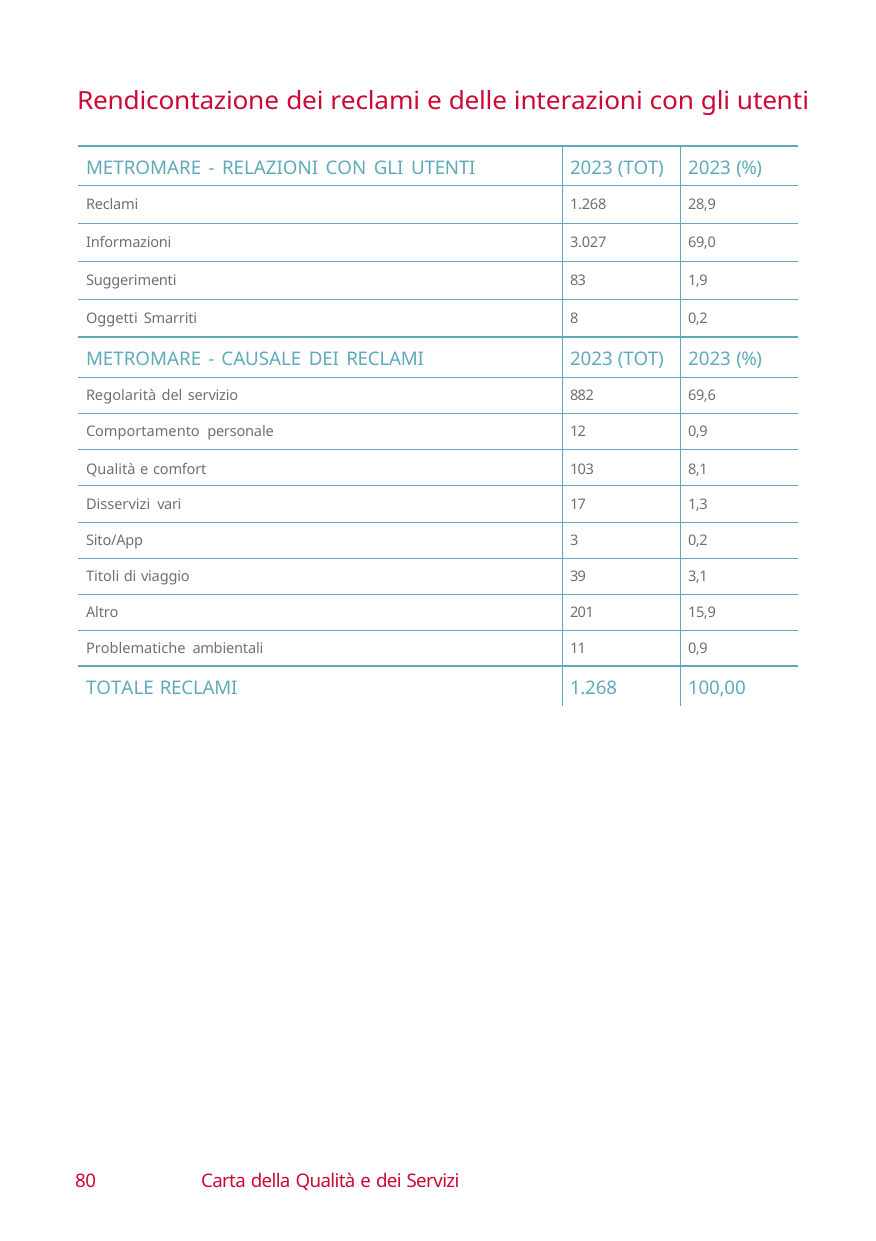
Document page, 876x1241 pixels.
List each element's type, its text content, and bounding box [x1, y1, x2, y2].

table_cell 3 [563, 523, 680, 557]
table_header METROMARE - RELAZIONI CON GLI UTENTI [78, 147, 562, 185]
table_cell 15,9 [681, 595, 798, 629]
table_cell 882 [563, 378, 680, 412]
table_cell 12 [563, 414, 680, 449]
table_cell 0,2 [681, 300, 798, 336]
table_cell Oggetti Smarriti [78, 300, 562, 336]
table_cell 1.268 [563, 667, 680, 706]
table_header 2023 (%) [681, 147, 798, 185]
table_cell 1,9 [681, 262, 798, 299]
table_cell 0,9 [681, 631, 798, 665]
table_cell Qualità e comfort [78, 450, 562, 485]
table_cell 3,1 [681, 559, 798, 593]
table_cell 2023 (%) [681, 338, 798, 376]
table_cell Problematiche ambientali [78, 631, 562, 665]
table_cell Titoli di viaggio [78, 559, 562, 593]
table_cell 0,2 [681, 523, 798, 557]
table_cell 28,9 [681, 186, 798, 223]
table_cell 39 [563, 559, 680, 593]
table_cell Reclami [78, 186, 562, 223]
table_cell 11 [563, 631, 680, 665]
table_cell METROMARE - CAUSALE DEI RECLAMI [78, 338, 562, 376]
table_cell 201 [563, 595, 680, 629]
subtitle Rendicontazione dei reclami e delle interazioni con gli utenti [77, 82, 858, 116]
table_cell 83 [563, 262, 680, 299]
table_cell 69,0 [681, 224, 798, 261]
table_cell Sito/App [78, 523, 562, 557]
table_cell 69,6 [681, 378, 798, 412]
table_cell 3.027 [563, 224, 680, 261]
table_cell Comportamento personale [78, 414, 562, 449]
table_cell Regolarità del servizio [78, 378, 562, 412]
table_cell 0,9 [681, 414, 798, 449]
table_cell TOTALE RECLAMI [78, 667, 562, 706]
table_cell 1,3 [681, 486, 798, 521]
table_cell 8 [563, 300, 680, 336]
table_header 2023 (TOT) [563, 147, 680, 185]
table_cell 17 [563, 486, 680, 521]
table_cell 1.268 [563, 186, 680, 223]
table_cell Informazioni [78, 224, 562, 261]
table_cell 8,1 [681, 450, 798, 485]
table_cell Altro [78, 595, 562, 629]
table_cell Suggerimenti [78, 262, 562, 299]
table_cell 2023 (TOT) [563, 338, 680, 376]
table_cell 103 [563, 450, 680, 485]
table_cell Disservizi vari [78, 486, 562, 521]
table_cell 100,00 [681, 667, 798, 706]
